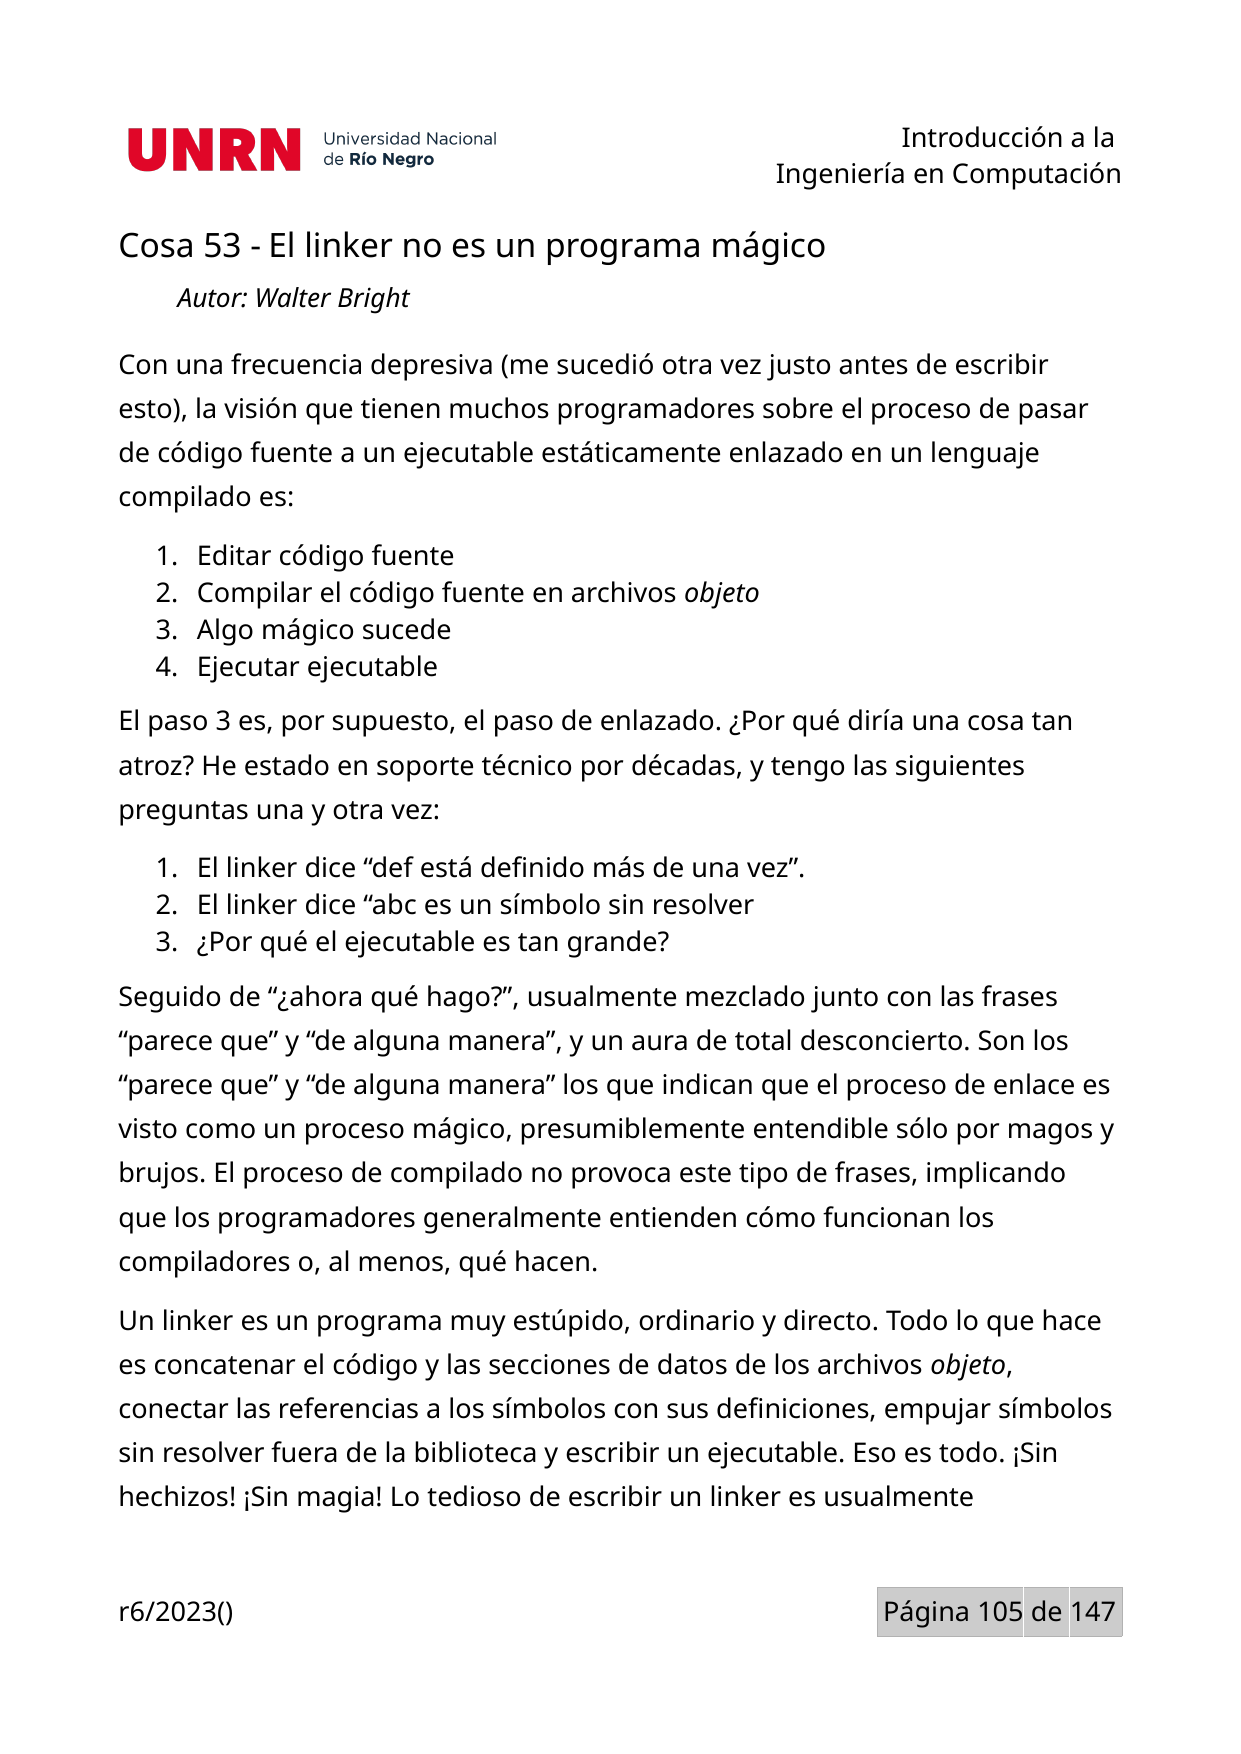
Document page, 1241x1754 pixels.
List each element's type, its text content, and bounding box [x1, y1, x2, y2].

list Algo mágico sucede [155, 610, 1122, 647]
list El linker dice “abc es un símbolo sin resolver [155, 886, 1122, 923]
text Un linker es un programa muy estúpido, ordinario y directo. Todo lo que hace es concatenar el código y las secciones de datos de los archivos objeto, conectar las referencias a los símbolos con sus definiciones, empujar símbolos sin resolver fuera de la biblioteca y escribir un ejecutable. Eso es todo. ¡Sin hechizos! ¡Sin magia! Lo tedioso de escribir un linker es usualmente [118, 1301, 1122, 1514]
list ¿Por qué el ejecutable es tan grande? [155, 923, 1122, 959]
text El paso 3 es, por supuesto, el paso de enlazado. ¿Por qué diría una cosa tan atroz? He estado en soporte técnico por décadas, y tengo las siguientes preguntas una y otra vez: [118, 702, 1122, 827]
text Con una frecuencia depresiva (me sucedió otra vez justo antes de escribir esto), la visión que tienen muchos programadores sobre el proceso de pasar de código fuente a un ejecutable estáticamente enlazado en un lenguaje compilado es: [118, 345, 1122, 515]
list Ejecutar ejecutable [155, 647, 1122, 684]
picture [118, 118, 505, 180]
text Seguido de “¿ahora qué hago?”, usualmente mezclado junto con las frases “parece que” y “de alguna manera”, y un aura de total desconcierto. Son los “parece que” y “de alguna manera” los que indican que el proceso de enlace es visto como un proceso mágico, presumiblemente entendible sólo por magos y brujos. El proceso de compilado no provoca este tipo de frases, implicando que los programadores generalmente entienden cómo funcionan los compiladores o, al menos, qué hacen. [118, 977, 1122, 1279]
text Autor: Walter Bright [177, 279, 1122, 315]
list Compilar el código fuente en archivos objeto [155, 573, 1122, 610]
list El linker dice “def está definido más de una vez”. [155, 849, 1122, 886]
subtitle El linker no es un programa mágico [118, 221, 1122, 267]
list Editar código fuente [155, 537, 1122, 573]
